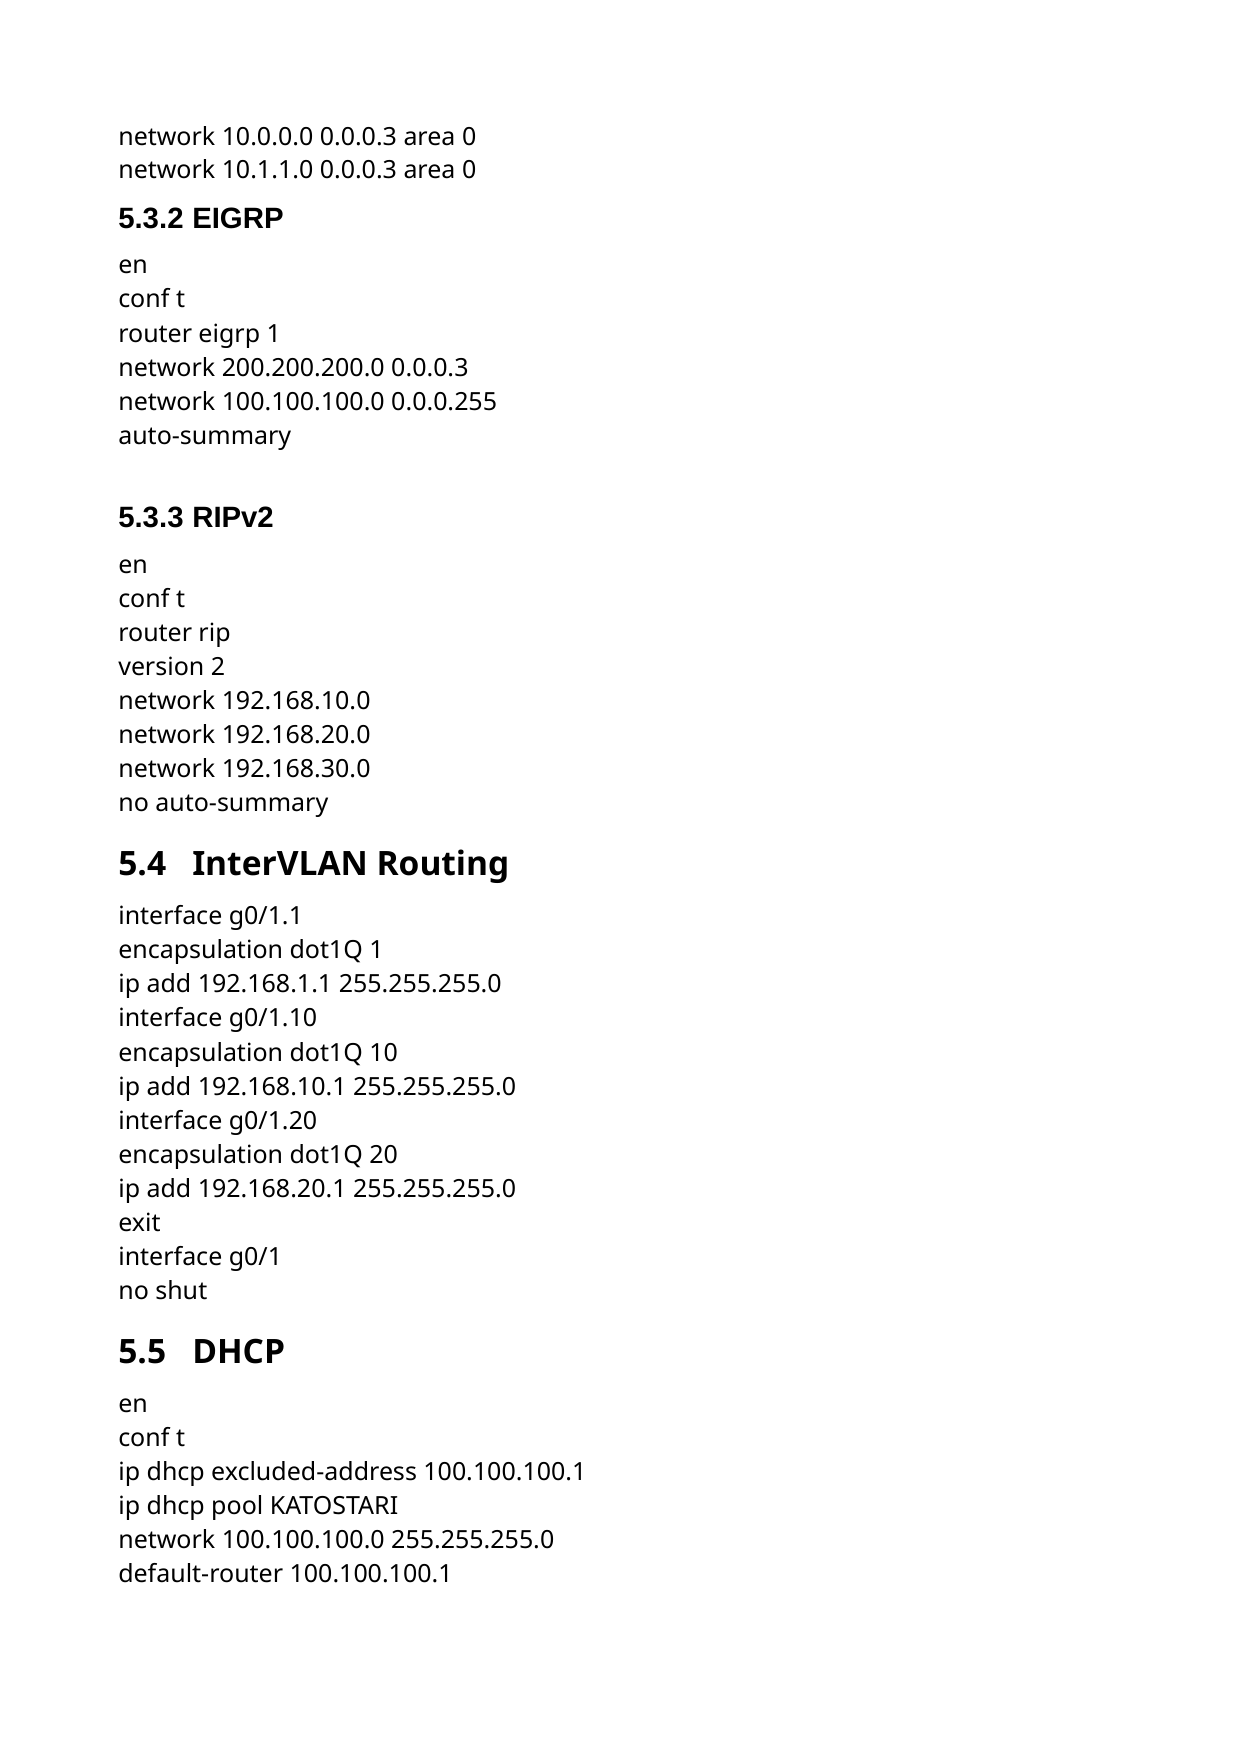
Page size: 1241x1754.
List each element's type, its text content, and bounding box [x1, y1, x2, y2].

text ip add 192.168.20.1 255.255.255.0 [118, 1170, 1122, 1204]
text conf t [118, 1420, 1122, 1454]
text network 10.1.1.0 0.0.0.3 area 0 [118, 152, 1122, 186]
text interface g0/1.1 [118, 898, 1122, 932]
subtitle RIPv2 [118, 500, 1122, 534]
text exit [118, 1204, 1122, 1238]
text ip add 192.168.1.1 255.255.255.0 [118, 966, 1122, 1000]
text no auto-summary [118, 785, 1122, 819]
text router rip [118, 614, 1122, 648]
text auto-summary [118, 417, 1122, 451]
text en [118, 546, 1122, 580]
subtitle DHCP [118, 1327, 1122, 1373]
text no shut [118, 1273, 1122, 1307]
text interface g0/1 [118, 1238, 1122, 1273]
text network 10.0.0.0 0.0.0.3 area 0 [118, 118, 1122, 152]
text encapsulation dot1Q 20 [118, 1136, 1122, 1170]
text interface g0/1.20 [118, 1102, 1122, 1136]
text ip dhcp excluded-address 100.100.100.1 [118, 1454, 1122, 1488]
text network 192.168.10.0 [118, 683, 1122, 717]
text ip add 192.168.10.1 255.255.255.0 [118, 1068, 1122, 1102]
text en [118, 1386, 1122, 1420]
text interface g0/1.10 [118, 1000, 1122, 1034]
text default-router 100.100.100.1 [118, 1556, 1122, 1590]
text ip dhcp pool KATOSTARI [118, 1488, 1122, 1522]
text network 100.100.100.0 255.255.255.0 [118, 1522, 1122, 1556]
text en [118, 247, 1122, 281]
text network 200.200.200.0 0.0.0.3 [118, 349, 1122, 383]
text network 192.168.20.0 [118, 717, 1122, 751]
text encapsulation dot1Q 1 [118, 932, 1122, 966]
text network 192.168.30.0 [118, 751, 1122, 785]
text version 2 [118, 648, 1122, 683]
text network 100.100.100.0 0.0.0.255 [118, 383, 1122, 417]
text router eigrp 1 [118, 315, 1122, 349]
subtitle InterVLAN Routing [118, 840, 1122, 885]
text conf t [118, 580, 1122, 614]
text conf t [118, 281, 1122, 315]
text encapsulation dot1Q 10 [118, 1034, 1122, 1068]
subtitle EIGRP [118, 201, 1122, 234]
